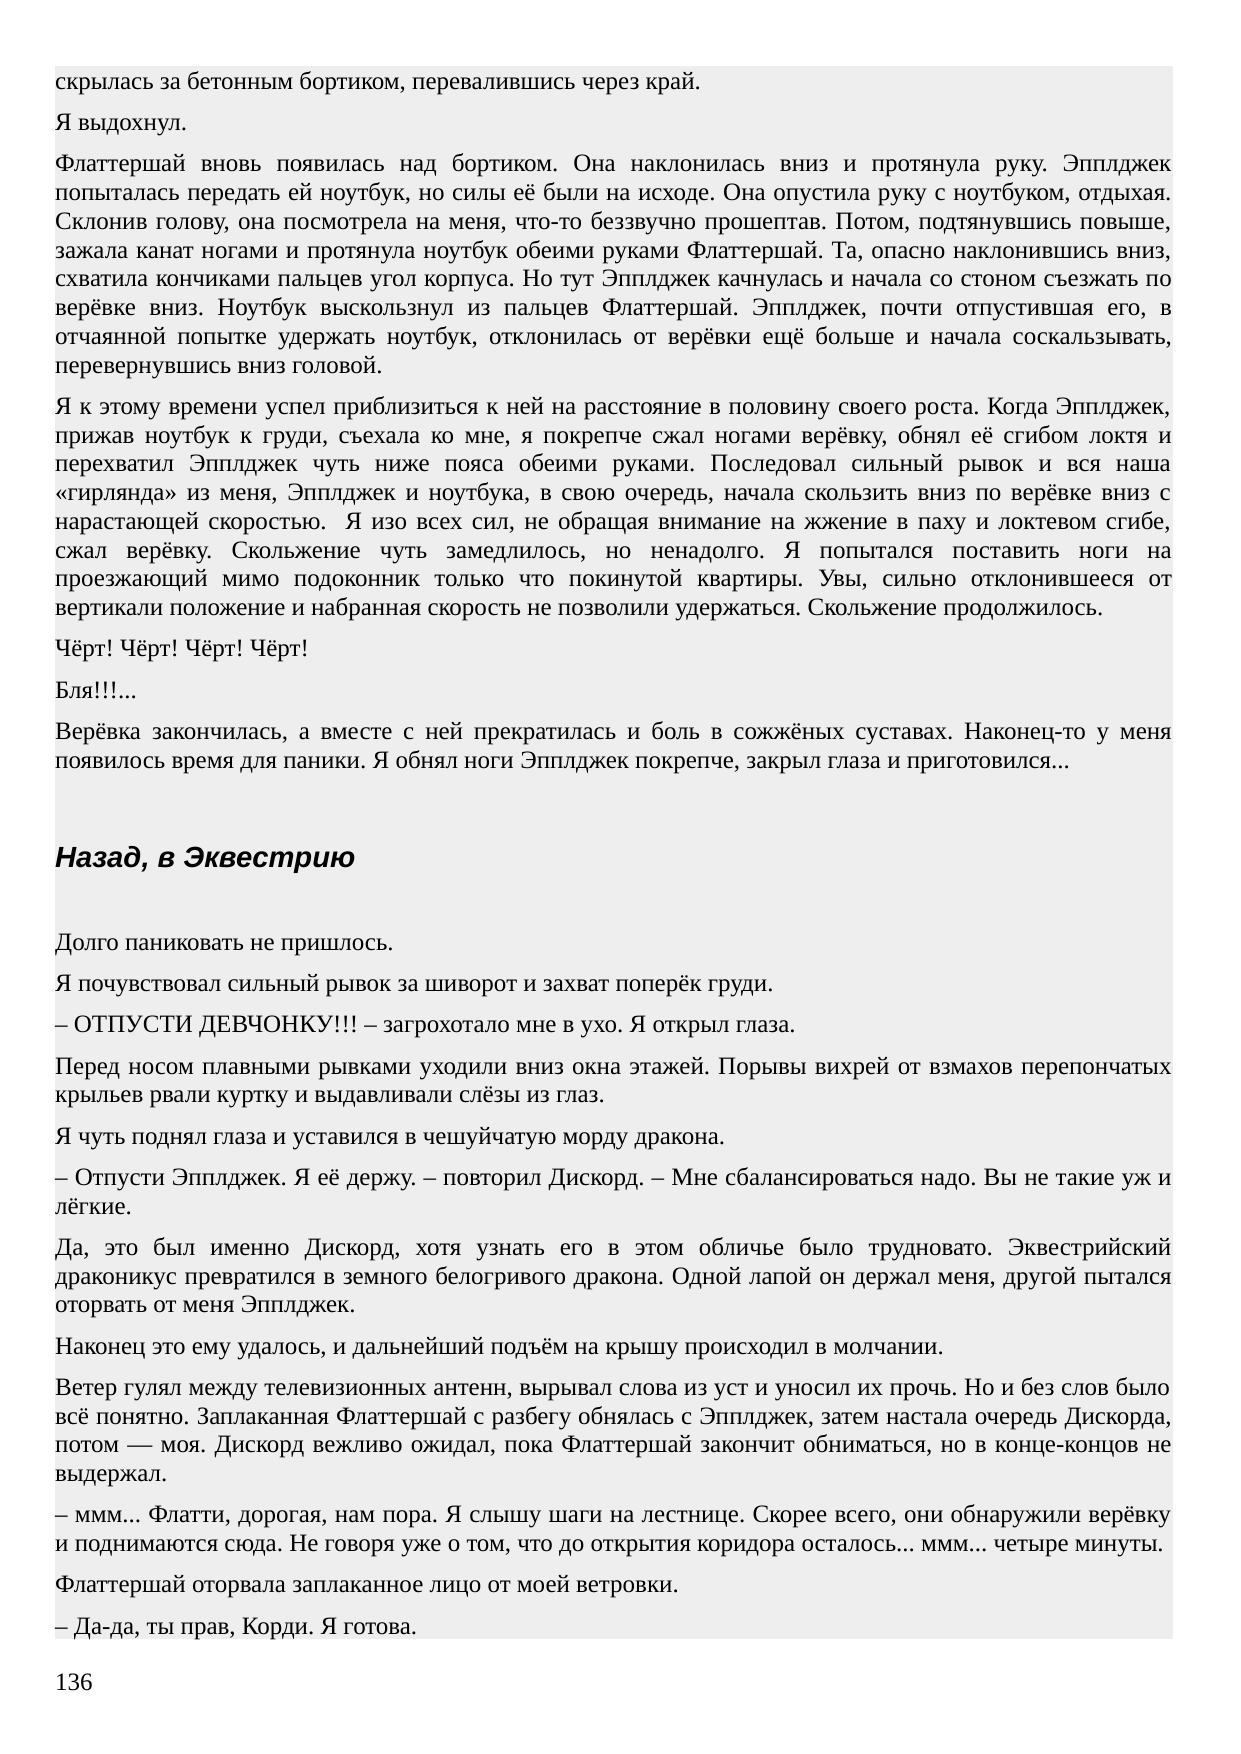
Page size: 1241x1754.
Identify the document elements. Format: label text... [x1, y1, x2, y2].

text Я к этому времени успел приблизиться к ней на расстояние в половину своего роста. Когда Эпплджек, прижав ноутбук к груди, съехала ко мне, я покрепче сжал ногами верёвку, обнял её сгибом локтя и перехватил Эпплджек чуть ниже пояса обеими руками. Последовал сильный рывок и вся наша «гирлянда» из меня, Эпплджек и ноутбука, в свою очередь, начала скользить вниз по верёвке вниз с нарастающей скоростью. Я изо всех сил, не обращая внимание на жжение в паху и локтевом сгибе, сжал верёвку. Скольжение чуть замедлилось, но ненадолго. Я попытался поставить ноги на проезжающий мимо подоконник только что покинутой квартиры. Увы, сильно отклонившееся от вертикали положение и набранная скорость не позволили удержаться. Скольжение продолжилось. [55, 391, 1173, 621]
text – Отпусти Эпплджек. Я её держу. – повторил Дискорд. – Мне сбалансироваться надо. Вы не такие уж и лёгкие. [55, 1162, 1173, 1219]
text Верёвка закончилась, а вместе с ней прекратилась и боль в сожжёных суставах. Наконец-то у меня появилось время для паники. Я обнял ноги Эпплджек покрепче, закрыл глаза и приготовился... [55, 716, 1173, 773]
text Долго паниковать не пришлось. [55, 927, 1173, 956]
text Флаттершай оторвала заплаканное лицо от моей ветровки. [55, 1569, 1173, 1598]
subtitle Назад, в Эквестрию [55, 840, 1173, 873]
text Я выдохнул. [55, 107, 1173, 136]
text – Да-да, ты прав, Корди. Я готова. [55, 1611, 1173, 1639]
text скрылась за бетонным бортиком, перевалившись через край. [55, 66, 1173, 95]
text Перед носом плавными рывками уходили вниз окна этажей. Порывы вихрей от взмахов перепончатых крыльев рвали куртку и выдавливали слёзы из глаз. [55, 1051, 1173, 1108]
text Флаттершай вновь появилась над бортиком. Она наклонилась вниз и протянула руку. Эпплджек попыталась передать ей ноутбук, но силы её были на исходе. Она опустила руку с ноутбуком, отдыхая. Склонив голову, она посмотрела на меня, что-то беззвучно прошептав. Потом, подтянувшись повыше, зажала канат ногами и протянула ноутбук обеими руками Флаттершай. Та, опасно наклонившись вниз, схватила кончиками пальцев угол корпуса. Но тут Эпплджек качнулась и начала со стоном съезжать по верёвке вниз. Ноутбук выскользнул из пальцев Флаттершай. Эпплджек, почти отпустившая его, в отчаянной попытке удержать ноутбук, отклонилась от верёвки ещё больше и начала соскальзывать, перевернувшись вниз головой. [55, 148, 1173, 378]
text – ммм... Флатти, дорогая, нам пора. Я слышу шаги на лестнице. Скорее всего, они обнаружили верёвку и поднимаются сюда. Не говоря уже о том, что до открытия коридора осталось... ммм... четыре минуты. [55, 1499, 1173, 1557]
text Наконец это ему удалось, и дальнейший подъём на крышу происходил в молчании. [55, 1331, 1173, 1359]
text – ОТПУСТИ ДЕВЧОНКУ!!! – загрохотало мне в ухо. Я открыл глаза. [55, 1009, 1173, 1038]
text Ветер гулял между телевизионных антенн, вырывал слова из уст и уносил их прочь. Но и без слов было всё понятно. Заплаканная Флаттершай с разбегу обнялась с Эпплджек, затем настала очередь Дискорда, потом — моя. Дискорд вежливо ожидал, пока Флаттершай закончит обниматься, но в конце-концов не выдержал. [55, 1372, 1173, 1487]
text Я чуть поднял глаза и уставился в чешуйчатую морду дракона. [55, 1121, 1173, 1149]
text Бля!!!... [55, 675, 1173, 703]
text Я почувствовал сильный рывок за шиворот и захват поперёк груди. [55, 968, 1173, 997]
text Чёрт! Чёрт! Чёрт! Чёрт! [55, 633, 1173, 662]
text Да, это был именно Дискорд, хотя узнать его в этом обличье было трудновато. Эквестрийский драконикус превратился в земного белогривого дракона. Одной лапой он держал меня, другой пытался оторвать от меня Эпплджек. [55, 1232, 1173, 1318]
